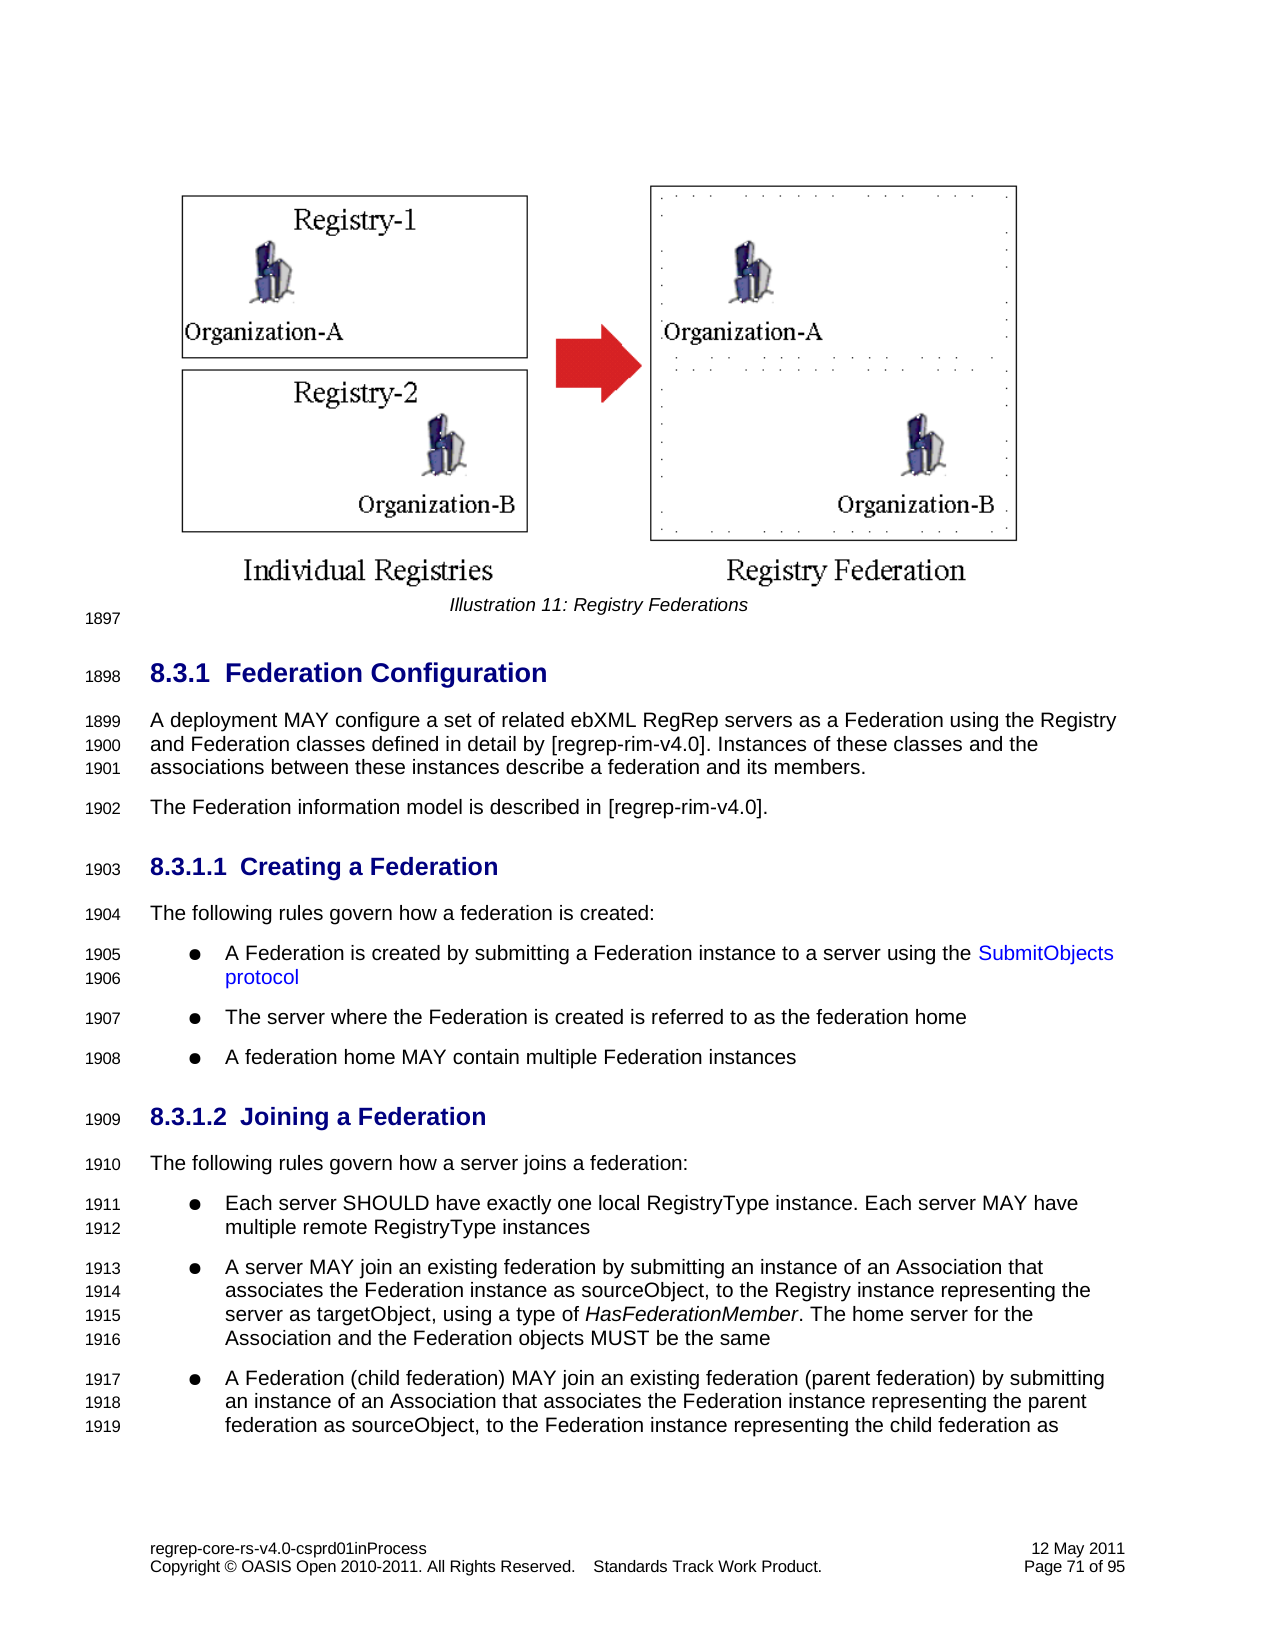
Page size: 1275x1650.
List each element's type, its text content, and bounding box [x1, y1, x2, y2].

list Each server SHOULD have exactly one local RegistryType instance. Each server MAY have multiple remote RegistryType instances [187, 1192, 1125, 1239]
subtitle Creating a Federation [150, 853, 1125, 881]
text A deployment MAY configure a set of related ebXML RegRep servers as a Federation using the Registry and Federation classes defined in detail by [regrep-rim-v4.0]. Instances of these classes and the associations between these instances describe a federation and its members. [150, 708, 1125, 779]
list A federation home MAY contain multiple Federation instances [187, 1046, 1125, 1069]
subtitle Federation Configuration [150, 658, 1125, 688]
text Illustration 11: Registry Federations [167, 595, 1033, 615]
subtitle Joining a Federation [150, 1102, 1125, 1131]
list A Federation (child federation) MAY join an existing federation (parent federation) by submitting an instance of an Association that associates the Federation instance representing the parent federation as sourceObject, to the Federation instance representing the child federation as [187, 1366, 1125, 1437]
picture [166, 171, 1033, 595]
text The Federation information model is described in [regrep-rim-v4.0]. [150, 796, 1125, 819]
list The server where the Federation is created is referred to as the federation home [187, 1005, 1125, 1029]
list A Federation is created by submitting a Federation instance to a server using the SubmitObjects protocol [187, 942, 1125, 989]
text The following rules govern how a federation is created: [150, 901, 1125, 925]
list A server MAY join an existing federation by submitting an instance of an Association that associates the Federation instance as sourceObject, to the Registry instance representing the server as targetObject, using a type of HasFederationMember. The home server for the Association and the Federation objects MUST be the same [187, 1255, 1125, 1349]
text The following rules govern how a server joins a federation: [150, 1151, 1125, 1175]
